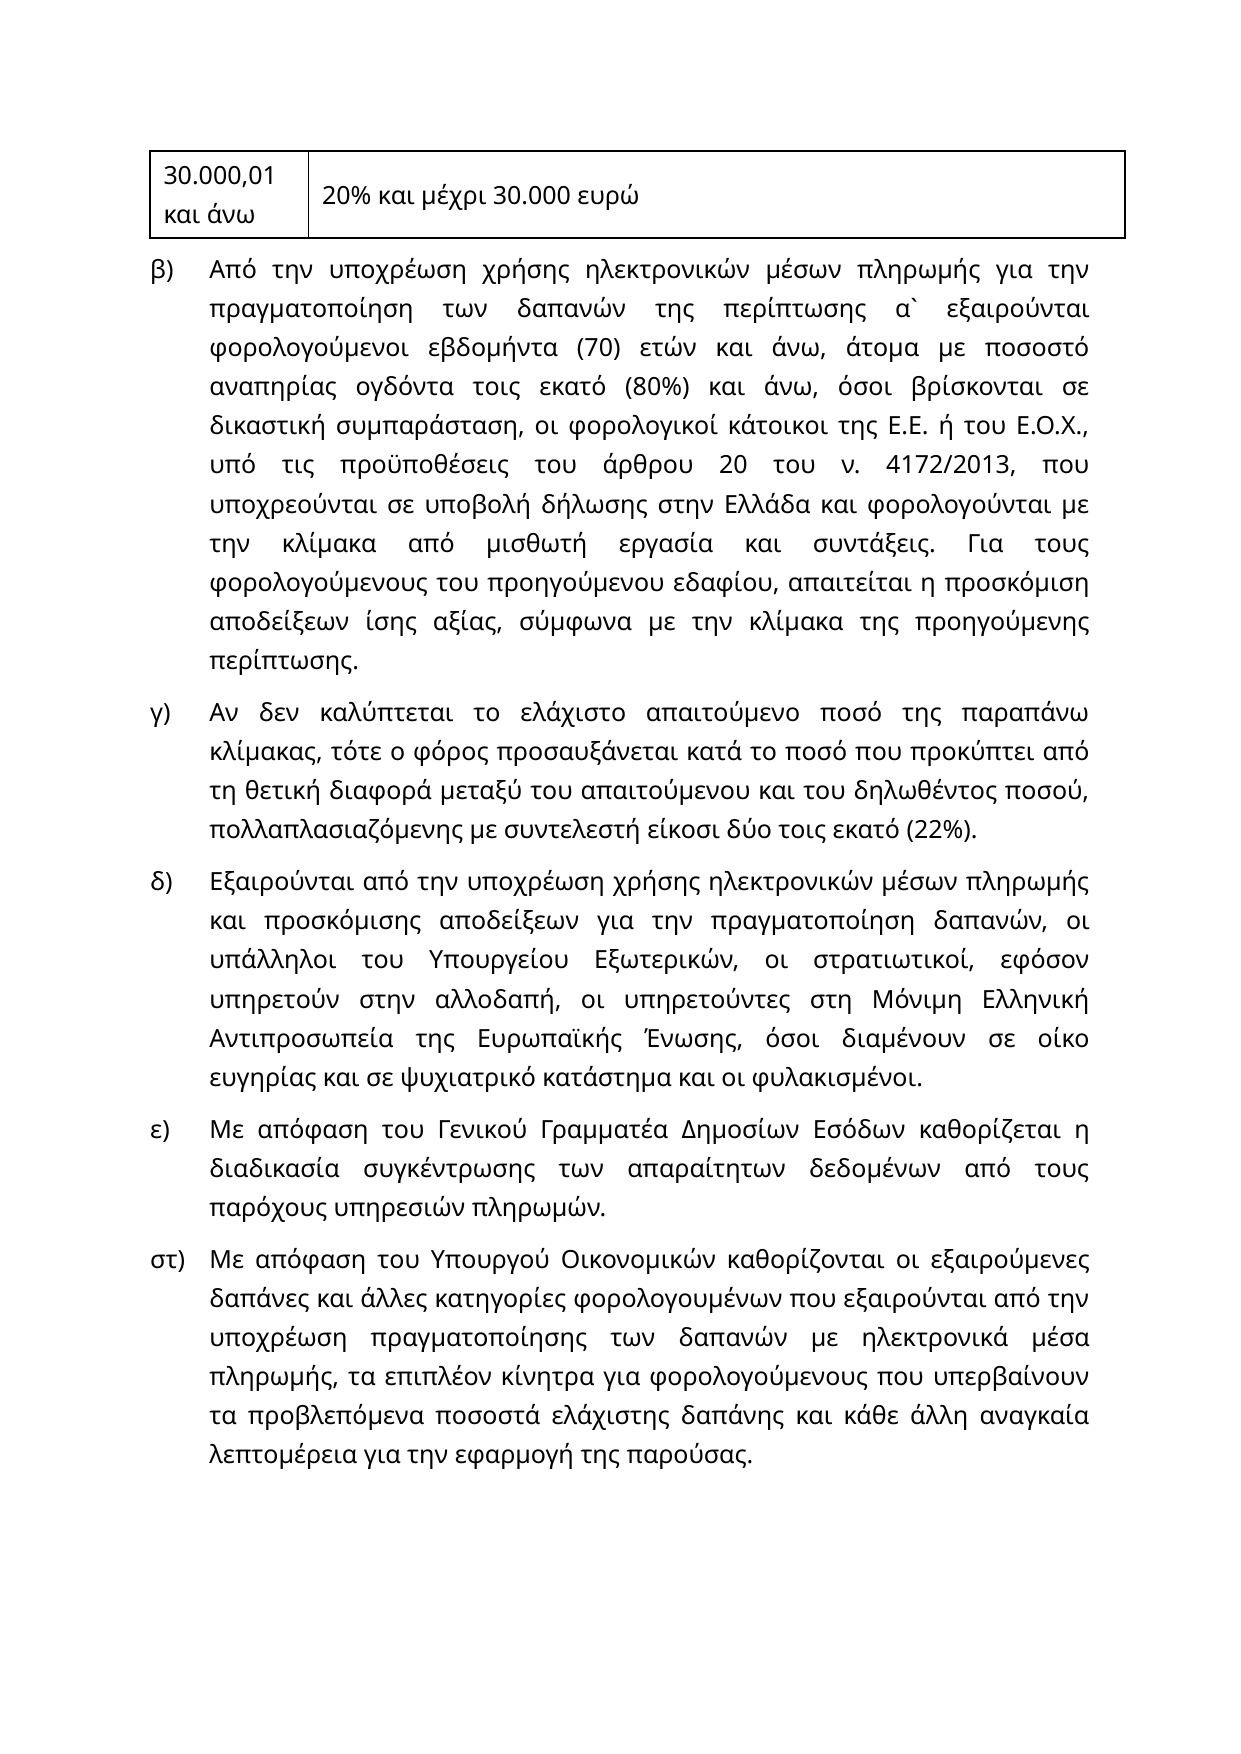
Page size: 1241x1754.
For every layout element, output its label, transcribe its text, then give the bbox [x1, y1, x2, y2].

list δ) Εξαιρούνται από την υποχρέωση χρήσης ηλεκτρονικών μέσων πληρωμής και προσκόμισης αποδείξεων για την πραγματοποίηση δαπανών, οι υπάλληλοι του Υπουργείου Εξωτερικών, οι στρατιωτικοί, εφόσον υπηρετούν στην αλλοδαπή, οι υπηρετούντες στη Μόνιμη Ελληνική Αντιπροσωπεία της Ευρωπαϊκής Ένωσης, όσοι διαμένουν σε οίκο ευγηρίας και σε ψυχιατρικό κατάστημα και οι φυλακισμένοι. [150, 864, 1090, 1094]
list στ) Με απόφαση του Υπουργού Οικονομικών καθορίζονται οι εξαιρούμενες δαπάνες και άλλες κατηγορίες φορολογουμένων που εξαιρούνται από την υποχρέωση πραγματοποίησης των δαπανών με ηλεκτρονικά μέσα πληρωμής, τα επιπλέον κίνητρα για φορολογούμενους που υπερβαίνουν τα προβλεπόμενα ποσοστά ελάχιστης δαπάνης και κάθε άλλη αναγκαία λεπτομέρεια για την εφαρμογή της παρούσας. [150, 1241, 1090, 1471]
list ε) Με απόφαση του Γενικού Γραμματέα Δημοσίων Εσόδων καθορίζεται η διαδικασία συγκέντρωσης των απαραίτητων δεδομένων από τους παρόχους υπηρεσιών πληρωμών. [150, 1111, 1090, 1224]
list γ) Αν δεν καλύπτεται το ελάχιστο απαιτούμενο ποσό της παραπάνω κλίμακας, τότε ο φόρος προσαυξάνεται κατά το ποσό που προκύπτει από τη θετική διαφορά μεταξύ του απαιτούμενου και του δηλωθέντος ποσού, πολλαπλασιαζόμενης με συντελεστή είκοσι δύο τοις εκατό (22%). [150, 695, 1090, 846]
table_cell 20% και μέχρι 30.000 ευρώ [309, 152, 1124, 237]
table_cell 30.000,01 και άνω [151, 152, 308, 237]
list β) Από την υποχρέωση χρήσης ηλεκτρονικών μέσων πληρωμής για την πραγματοποίηση των δαπανών της περίπτωσης α` εξαιρούνται φορολογούμενοι εβδομήντα (70) ετών και άνω, άτομα με ποσοστό αναπηρίας ογδόντα τοις εκατό (80%) και άνω, όσοι βρίσκονται σε δικαστική συμπαράσταση, οι φορολογικοί κάτοικοι της Ε.Ε. ή του Ε.Ο.Χ., υπό τις προϋποθέσεις του άρθρου 20 του ν. 4172/2013, που υποχρεούνται σε υποβολή δήλωσης στην Ελλάδα και φορολογούνται με την κλίμακα από μισθωτή εργασία και συντάξεις. Για τους φορολογούμενους του προηγούμενου εδαφίου, απαιτείται η προσκόμιση αποδείξεων ίσης αξίας, σύμφωνα με την κλίμακα της προηγούμενης περίπτωσης. [150, 251, 1090, 677]
